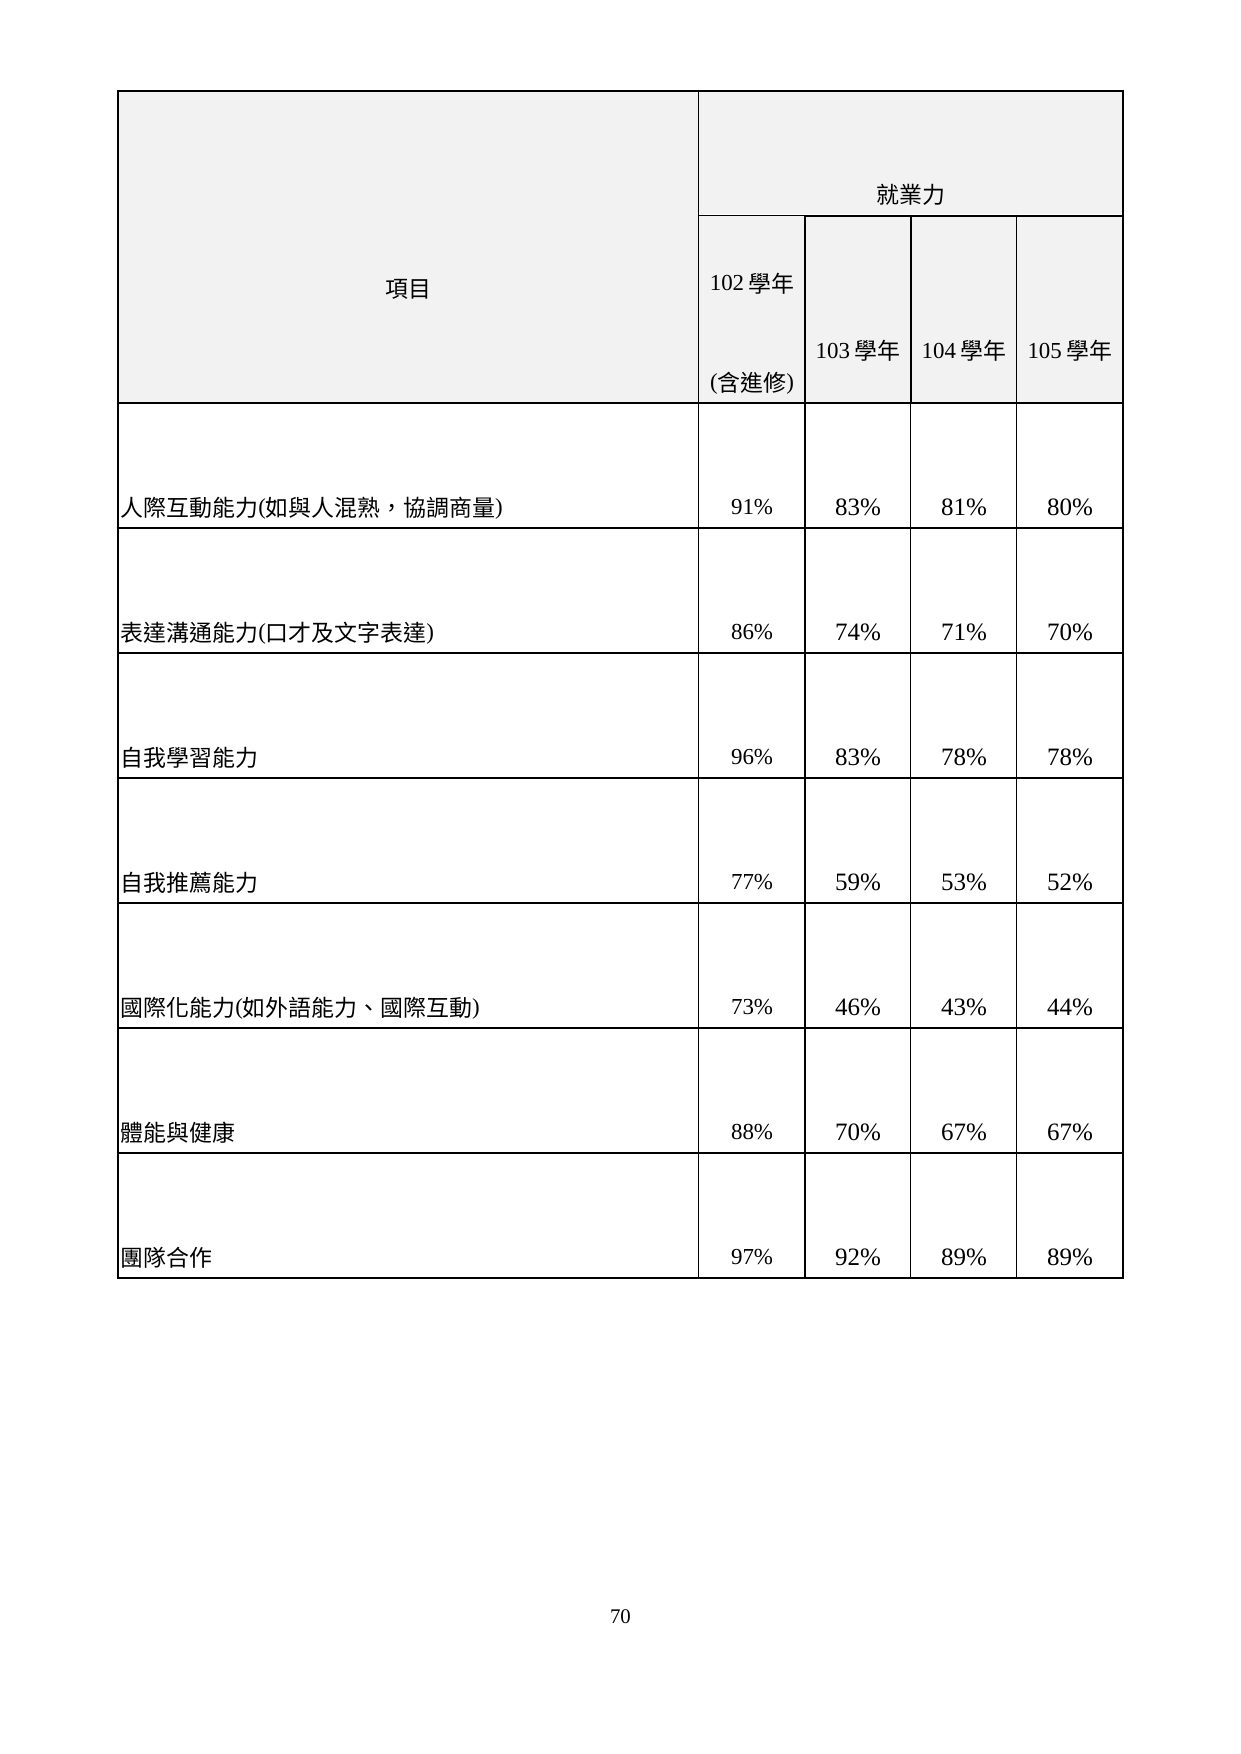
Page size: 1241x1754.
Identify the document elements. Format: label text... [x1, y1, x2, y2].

table_cell 86% [699, 529, 804, 652]
table_cell 78% [911, 654, 1016, 777]
table_cell 74% [806, 529, 910, 652]
table_cell 102學年 (含進修) [699, 216, 804, 402]
table_cell 73% [699, 904, 804, 1027]
table_cell 91% [699, 404, 804, 527]
table_cell 89% [911, 1154, 1016, 1277]
table_cell 89% [1017, 1154, 1122, 1277]
table_cell 59% [806, 779, 910, 902]
table_cell 77% [699, 779, 804, 902]
table_cell 自我推薦能力 [119, 779, 698, 902]
table_cell 104學年 [912, 217, 1016, 402]
table_cell 88% [699, 1029, 804, 1152]
table_cell 67% [1017, 1029, 1122, 1152]
table_cell 53% [911, 779, 1016, 902]
table_cell 67% [911, 1029, 1016, 1152]
table_cell 97% [699, 1154, 804, 1277]
table_header 就業力 [699, 92, 1122, 214]
table_header 項目 [119, 92, 698, 402]
table_cell 46% [806, 904, 910, 1027]
table_cell 52% [1017, 779, 1122, 902]
table_cell 人際互動能力(如與人混熟，協調商量) [119, 404, 698, 527]
table_cell 43% [911, 904, 1016, 1027]
table_cell 96% [699, 654, 804, 777]
table_cell 83% [806, 404, 910, 527]
table_cell 78% [1017, 654, 1122, 777]
table_cell 83% [806, 654, 910, 777]
table_cell 國際化能力(如外語能力、國際互動) [119, 904, 698, 1027]
table_cell 103學年 [806, 217, 910, 402]
table_cell 團隊合作 [119, 1154, 698, 1277]
table_cell 70% [1017, 529, 1122, 652]
table_cell 80% [1017, 404, 1122, 527]
table_cell 81% [911, 404, 1016, 527]
table_cell 105學年 [1017, 217, 1122, 402]
table_cell 自我學習能力 [119, 654, 698, 777]
table_cell 44% [1017, 904, 1122, 1027]
table_cell 71% [911, 529, 1016, 652]
table_cell 70% [806, 1029, 910, 1152]
table_cell 表達溝通能力(口才及文字表達) [119, 529, 698, 652]
table_cell 體能與健康 [119, 1029, 698, 1152]
table_cell 92% [806, 1154, 910, 1277]
